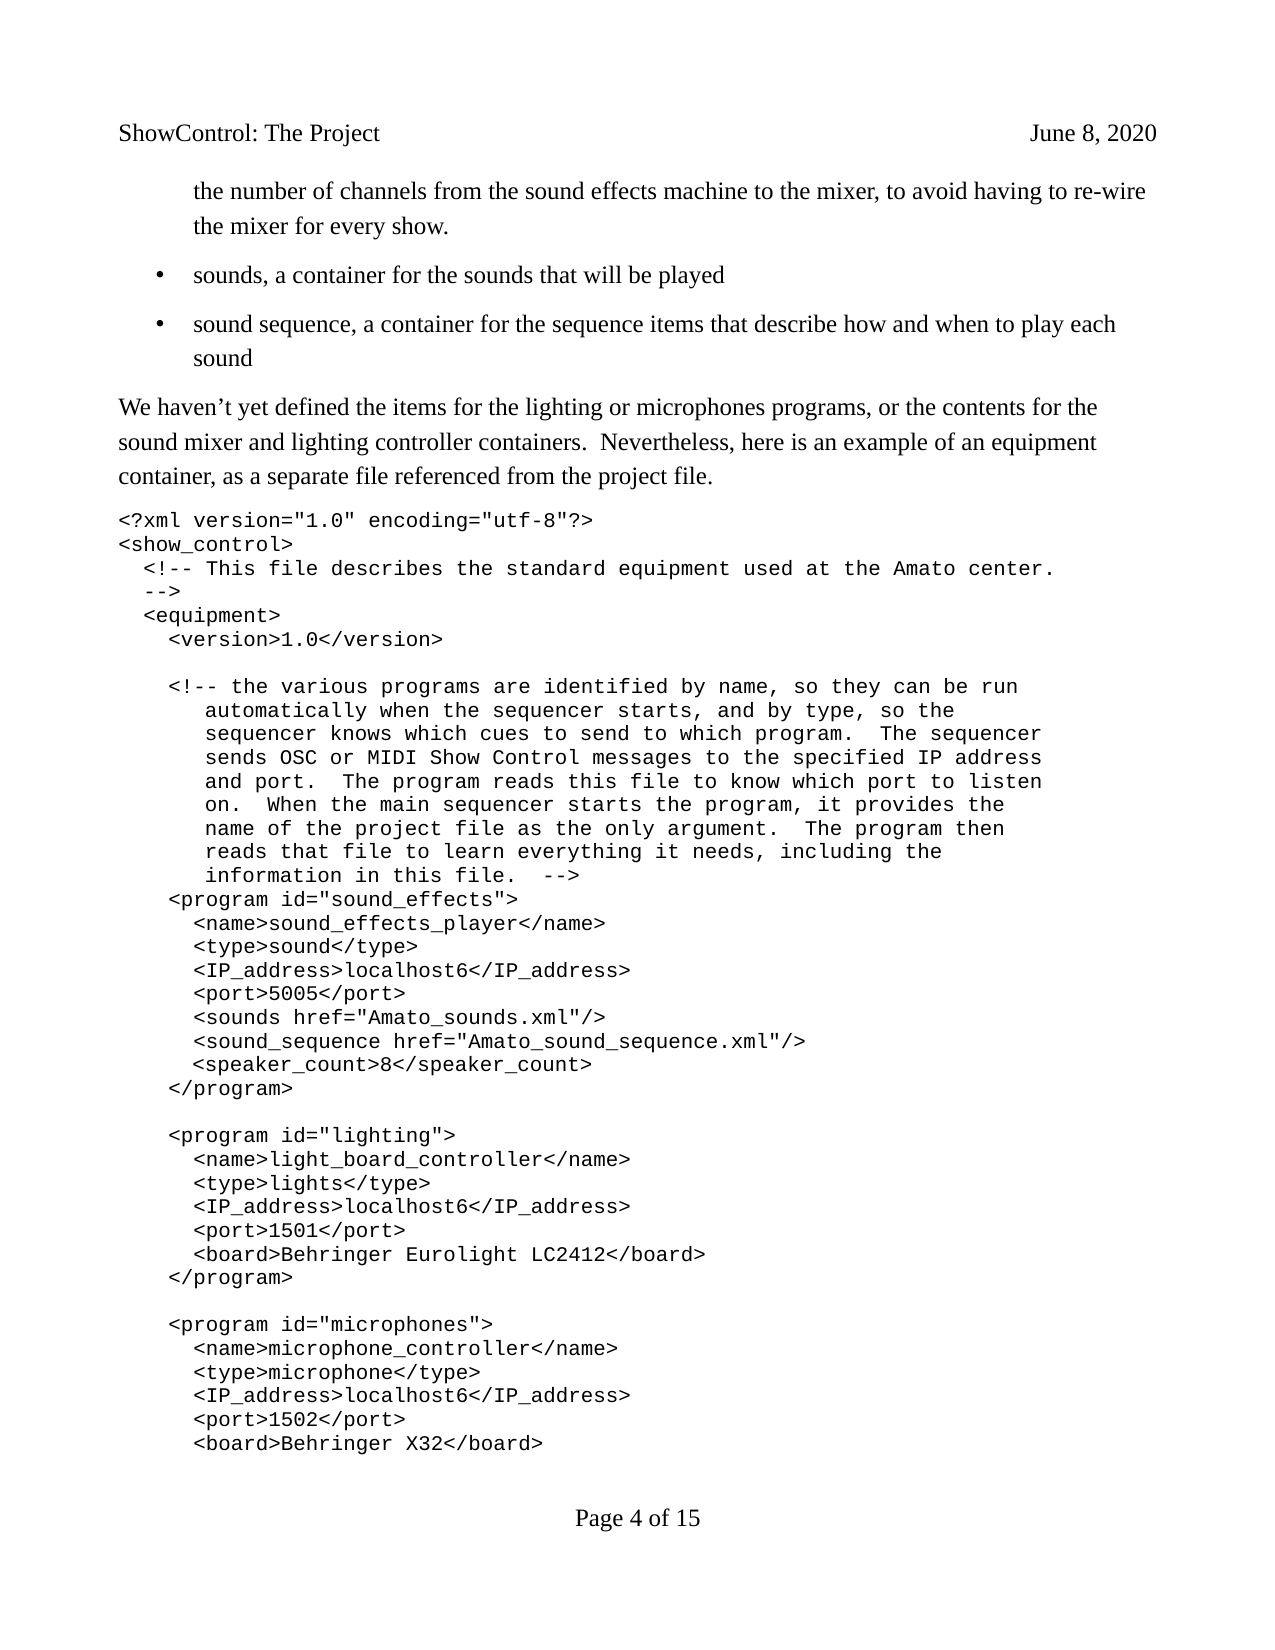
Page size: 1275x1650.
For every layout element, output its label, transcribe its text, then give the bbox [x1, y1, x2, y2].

text <show_control> [118, 534, 1157, 558]
list sound sequence, a container for the sequence items that describe how and when to play each sound [156, 309, 1157, 372]
text sequencer knows which cues to send to which program. The sequencer [118, 723, 1157, 747]
text <!-- the various programs are identified by name, so they can be run [118, 676, 1157, 700]
text reads that file to learn everything it needs, including the [118, 842, 1157, 865]
text <board>Behringer Eurolight LC2412</board> [118, 1243, 1157, 1267]
text on. When the main sequencer starts the program, it provides the [118, 794, 1157, 818]
text <port>1502</port> [118, 1409, 1157, 1433]
text <equipment> [118, 605, 1157, 629]
text <version>1.0</version> [118, 629, 1157, 652]
text <speaker_count>8</speaker_count> [118, 1054, 1157, 1078]
text <!-- This file describes the standard equipment used at the Amato center. [118, 558, 1157, 581]
text </program> [118, 1267, 1157, 1291]
text <name>light_board_controller</name> [118, 1149, 1157, 1173]
text <port>1501</port> [118, 1220, 1157, 1243]
text name of the project file as the only argument. The program then [118, 818, 1157, 842]
list sounds, a container for the sounds that will be played [156, 260, 1157, 289]
text <sound_sequence href="Amato_sound_sequence.xml"/> [118, 1031, 1157, 1054]
text We haven’t yet defined the items for the lighting or microphones programs, or the contents for the sound mixer and lighting controller containers. Nevertheless, here is an example of an equipment container, as a separate file referenced from the project file. [118, 392, 1157, 490]
text <IP_address>localhost6</IP_address> [118, 1385, 1157, 1409]
text <type>sound</type> [118, 936, 1157, 960]
text --> [118, 581, 1157, 605]
text <program id="lighting"> [118, 1125, 1157, 1149]
text </program> [118, 1078, 1157, 1102]
text <type>lights</type> [118, 1173, 1157, 1196]
text <sounds href="Amato_sounds.xml"/> [118, 1007, 1157, 1031]
text <name>microphone_controller</name> [118, 1338, 1157, 1362]
text sends OSC or MIDI Show Control messages to the specified IP address [118, 747, 1157, 771]
text <IP_address>localhost6</IP_address> [118, 960, 1157, 983]
list the number of channels from the sound effects machine to the mixer, to avoid having to re-wire the mixer for every show. [156, 176, 1157, 239]
text <IP_address>localhost6</IP_address> [118, 1196, 1157, 1220]
text <type>microphone</type> [118, 1362, 1157, 1385]
text and port. The program reads this file to know which port to listen [118, 771, 1157, 794]
text <port>5005</port> [118, 983, 1157, 1007]
text information in this file. --> [118, 865, 1157, 889]
text <program id="microphones"> [118, 1314, 1157, 1338]
text <board>Behringer X32</board> [118, 1433, 1157, 1456]
text automatically when the sequencer starts, and by type, so the [118, 700, 1157, 723]
text <name>sound_effects_player</name> [118, 912, 1157, 936]
text <program id="sound_effects"> [118, 889, 1157, 912]
text <?xml version="1.0" encoding="utf-8"?> [118, 511, 1157, 534]
